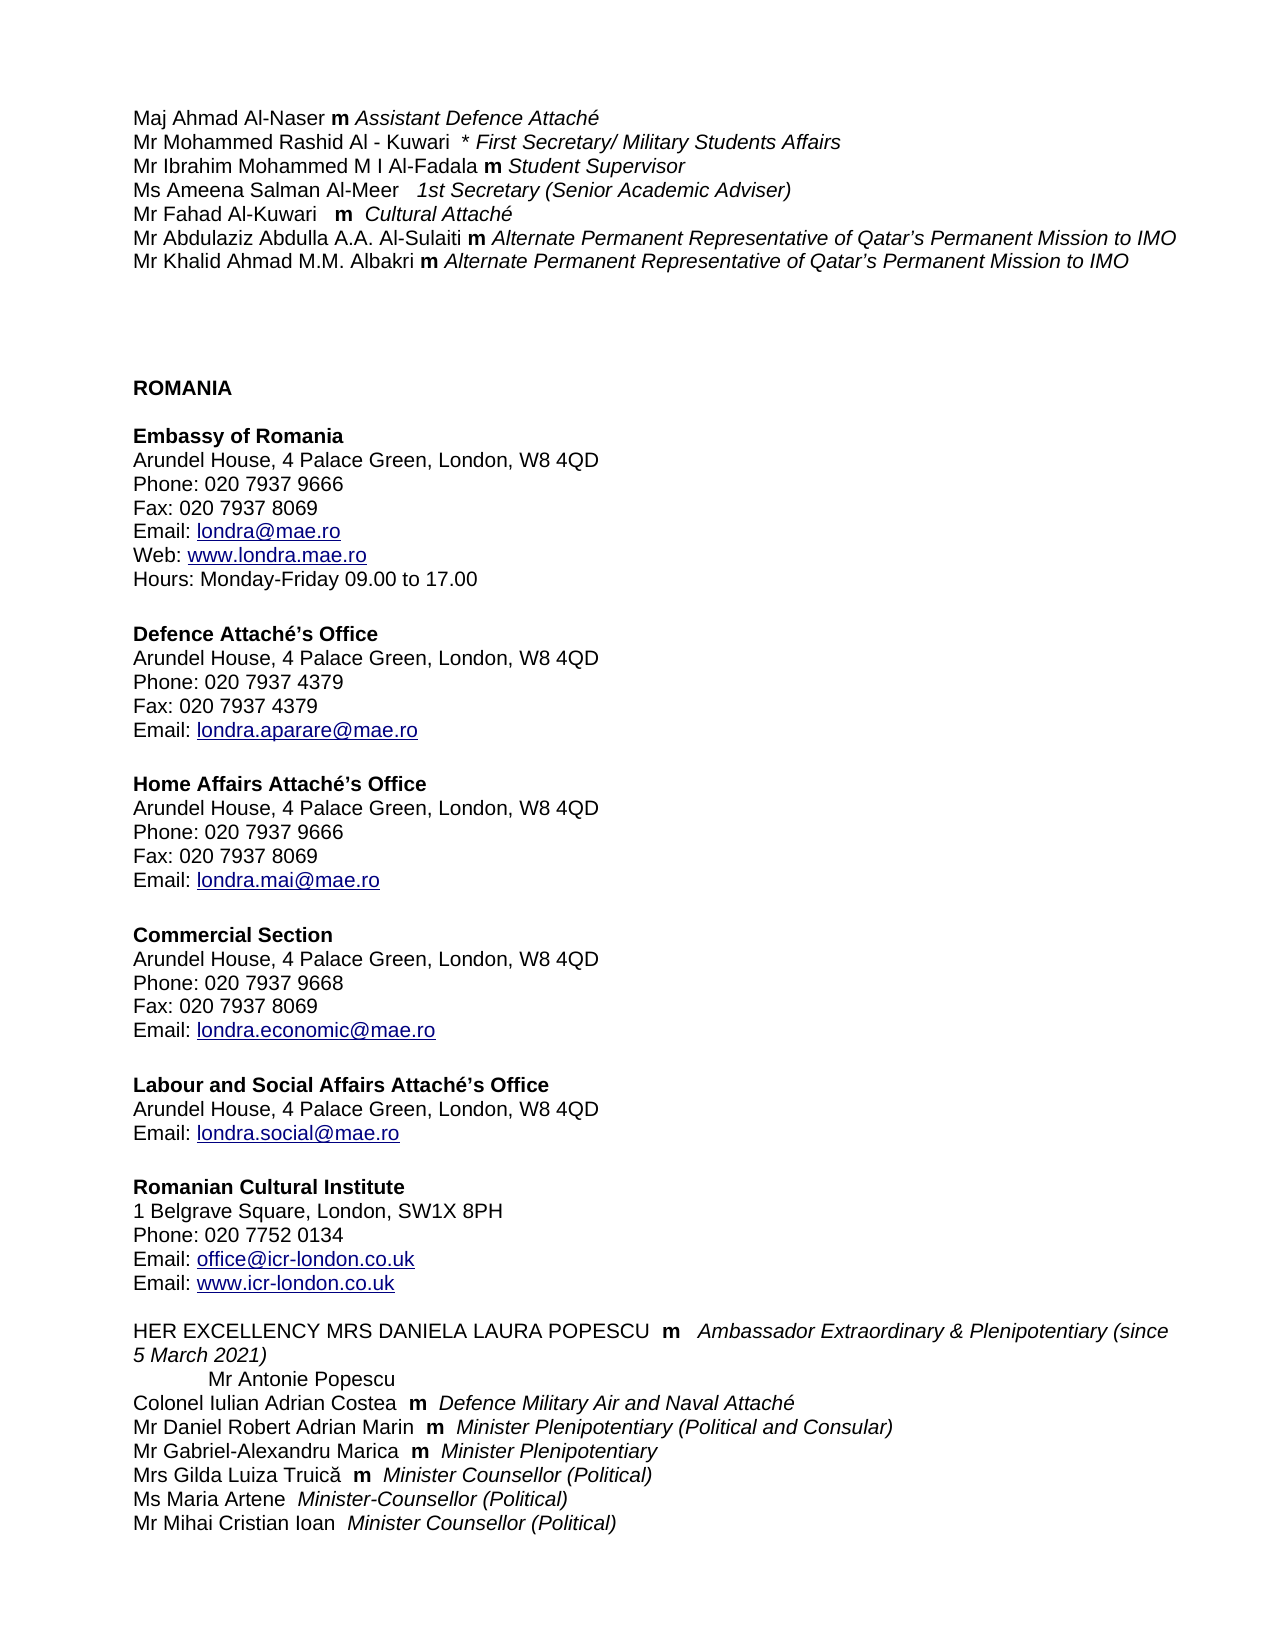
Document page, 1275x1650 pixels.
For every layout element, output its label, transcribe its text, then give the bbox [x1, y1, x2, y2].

text Arundel House, 4 Palace Green, London, W8 4QD [133, 946, 1181, 970]
text Arundel House, 4 Palace Green, London, W8 4QD [133, 447, 1181, 471]
text Web: www.londra.mae.ro [133, 543, 1181, 567]
text Mr Ibrahim Mohammed M I Al-Fadala m Student Supervisor [133, 153, 1181, 177]
text Phone: 020 7937 9666 [133, 471, 1181, 495]
text Romanian Cultural Institute [133, 1175, 1181, 1199]
text Mr Fahad Al-Kuwari m Cultural Attaché [133, 201, 1181, 225]
text Email: office@icr-london.co.uk [133, 1247, 1181, 1271]
text 1 Belgrave Square, London, SW1X 8PH [133, 1199, 1181, 1223]
text Phone: 020 7937 4379 [133, 670, 1181, 694]
text Arundel House, 4 Palace Green, London, W8 4QD [133, 796, 1181, 820]
text Mrs Gilda Luiza Truică m Minister Counsellor (Political) [133, 1463, 1181, 1487]
text HER EXCELLENCY MRS DANIELA LAURA POPESCU m Ambassador Extraordinary & Plenipotentiary (since 5 March 2021) [133, 1319, 1181, 1367]
text Mr Mihai Cristian Ioan Minister Counsellor (Political) [133, 1511, 1181, 1534]
text Email: londra.mai@mae.ro [133, 868, 1181, 892]
text Email: londra.economic@mae.ro [133, 1018, 1181, 1042]
text Mr Gabriel-Alexandru Marica m Minister Plenipotentiary [133, 1439, 1181, 1463]
text Home Affairs Attaché’s Office [133, 772, 1181, 796]
text Maj Ahmad Al-Naser m Assistant Defence Attaché [133, 106, 1181, 129]
text Mr Mohammed Rashid Al - Kuwari * First Secretary/ Military Students Affairs [133, 129, 1181, 153]
text Colonel Iulian Adrian Costea m Defence Military Air and Naval Attaché [133, 1391, 1181, 1415]
text Ms Maria Artene Minister-Counsellor (Political) [133, 1487, 1181, 1511]
text Ms Ameena Salman Al-Meer 1st Secretary (Senior Academic Adviser) [133, 177, 1181, 201]
text Commercial Section [133, 922, 1181, 946]
text Fax: 020 7937 4379 [133, 694, 1181, 718]
text Labour and Social Affairs Attaché’s Office [133, 1073, 1181, 1097]
text Hours: Monday-Friday 09.00 to 17.00 [133, 567, 1181, 591]
text Phone: 020 7937 9666 [133, 820, 1181, 844]
subtitle ROMANIA [133, 376, 1181, 399]
text Mr Daniel Robert Adrian Marin m Minister Plenipotentiary (Political and Consular) [133, 1415, 1181, 1439]
text Fax: 020 7937 8069 [133, 844, 1181, 868]
text Phone: 020 7752 0134 [133, 1223, 1181, 1247]
text Fax: 020 7937 8069 [133, 994, 1181, 1018]
text Arundel House, 4 Palace Green, London, W8 4QD [133, 646, 1181, 670]
text Fax: 020 7937 8069 [133, 495, 1181, 519]
text Arundel House, 4 Palace Green, London, W8 4QD [133, 1097, 1181, 1121]
text Mr Antonie Popescu [133, 1367, 1181, 1391]
text Email: www.icr-london.co.uk [133, 1271, 1181, 1295]
text Mr Abdulaziz Abdulla A.A. Al-Sulaiti m Alternate Permanent Representative of Qatar’s Permanent Mission to IMO [133, 225, 1181, 249]
text Email: londra.social@mae.ro [133, 1121, 1181, 1144]
text Embassy of Romania [133, 423, 1181, 447]
text Phone: 020 7937 9668 [133, 970, 1181, 994]
text Defence Attaché’s Office [133, 622, 1181, 646]
text Email: londra.aparare@mae.ro [133, 718, 1181, 742]
text Mr Khalid Ahmad M.M. Albakri m Alternate Permanent Representative of Qatar’s Permanent Mission to IMO [133, 249, 1181, 273]
text Email: londra@mae.ro [133, 519, 1181, 543]
